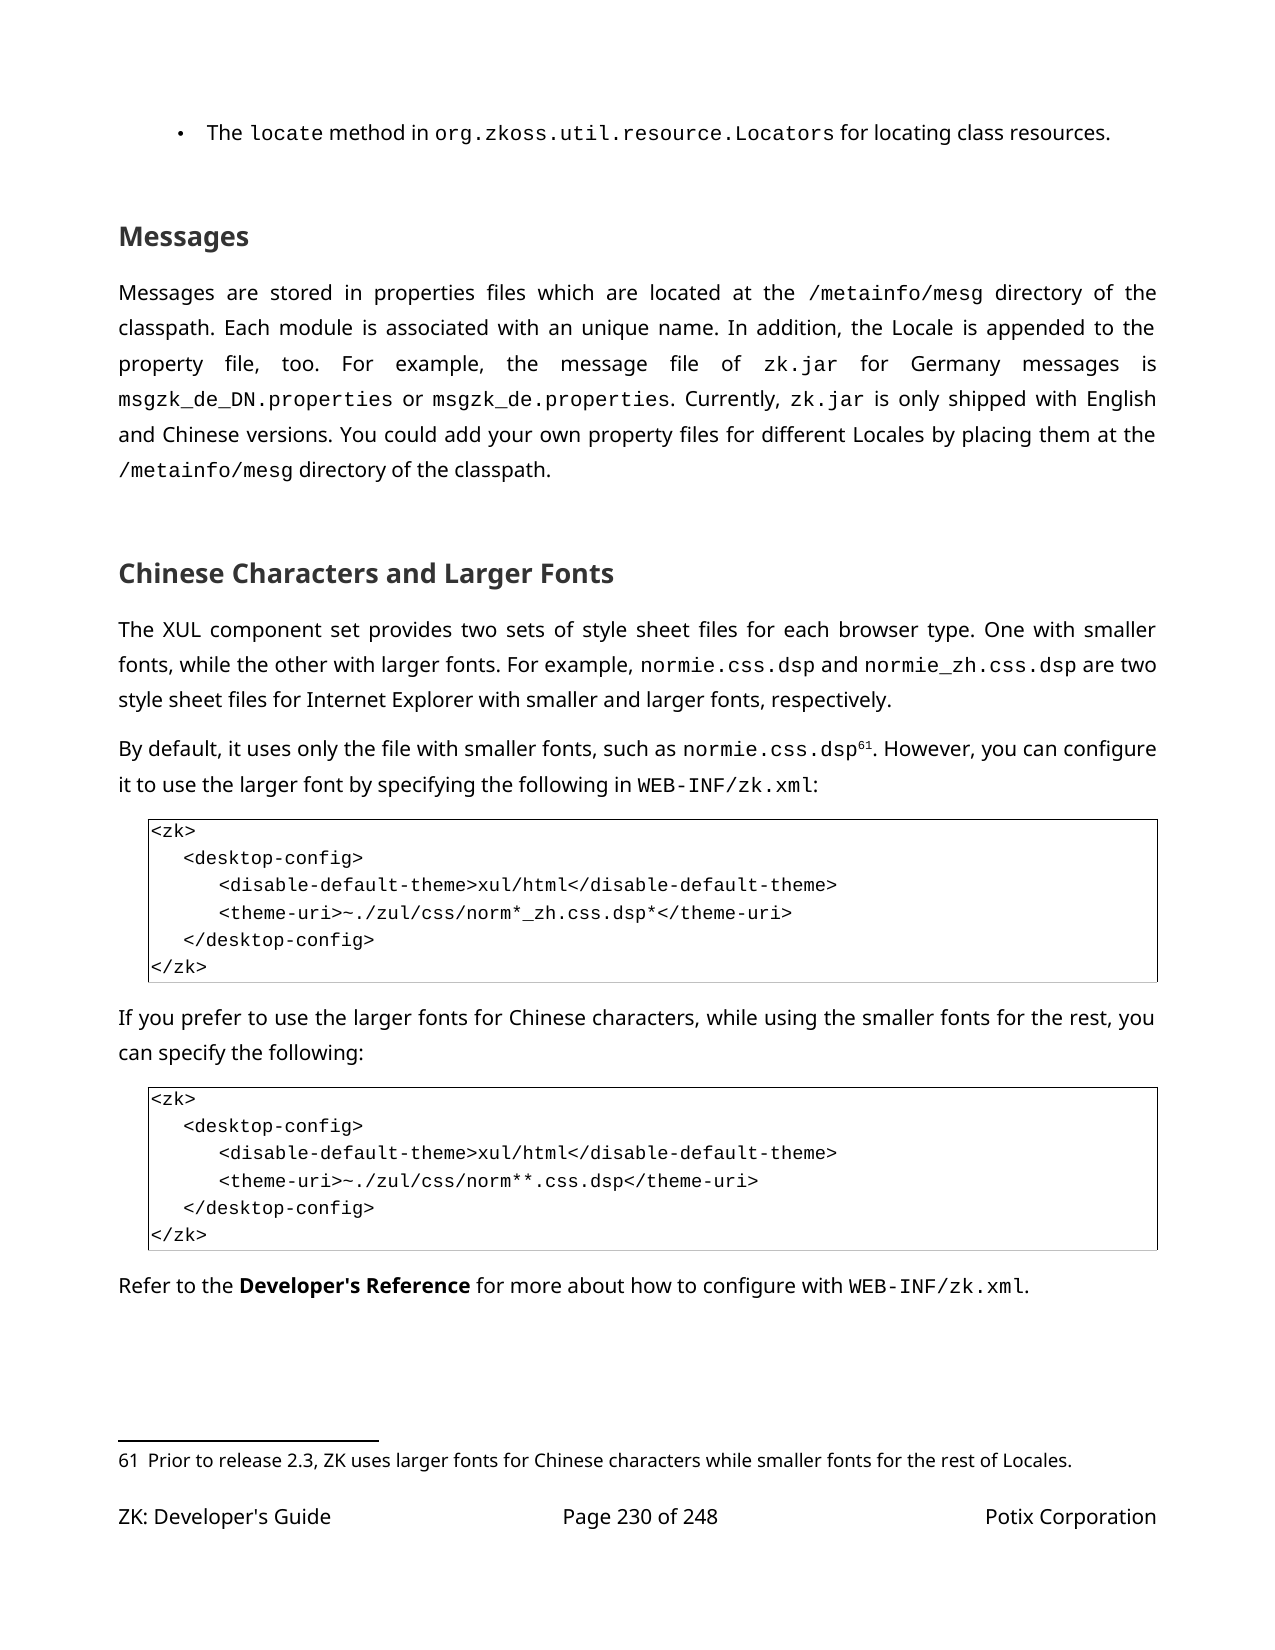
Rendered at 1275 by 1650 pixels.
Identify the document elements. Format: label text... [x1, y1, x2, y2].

text </desktop-config> [149, 928, 1157, 952]
text <zk> [149, 1088, 1157, 1111]
text The XUL component set provides two sets of style sheet files for each browser type. One with smaller fonts, while the other with larger fonts. For example, normie.css.dsp and normie_zh.css.dsp are two style sheet files for Internet Explorer with smaller and larger fonts, respectively. [118, 615, 1157, 714]
text Refer to the Developer's Reference for more about how to configure with WEB-INF/zk.xml. [118, 1271, 1157, 1299]
text </zk> [149, 955, 1157, 982]
text <zk> [149, 820, 1157, 843]
text <theme-uri>~./zul/css/norm*_zh.css.dsp*</theme-uri> [149, 901, 1157, 925]
text If you prefer to use the larger fonts for Chinese characters, while using the smaller fonts for the rest, you can specify the following: [118, 1003, 1157, 1066]
list The locate method in org.zkoss.util.resource.Locators for locating class resources. [177, 118, 1157, 147]
text Messages are stored in properties files which are located at the /metainfo/mesg directory of the classpath. Each module is associated with an unique name. In addition, the Locale is appended to the property file, too. For example, the message file of zk.jar for Germany messages is msgzk_de_DN.properties or msgzk_de.properties. Currently, zk.jar is only shipped with English and Chinese versions. You could add your own property files for different Locales by placing them at the /metainfo/mesg directory of the classpath. [118, 278, 1157, 483]
text <disable-default-theme>xul/html</disable-default-theme> [149, 873, 1157, 898]
subtitle Chinese Characters and Larger Fonts [118, 554, 1157, 591]
text <desktop-config> [149, 846, 1157, 870]
text Prior to release 2.3, ZK uses larger fonts for Chinese characters while smaller fonts for the rest of Locales. [118, 1447, 1157, 1473]
text <theme-uri>~./zul/css/norm**.css.dsp</theme-uri> [149, 1168, 1157, 1193]
text <disable-default-theme>xul/html</disable-default-theme> [149, 1141, 1157, 1166]
text </desktop-config> [149, 1196, 1157, 1220]
text </zk> [149, 1223, 1157, 1250]
subtitle Messages [118, 217, 1157, 254]
text By default, it uses only the file with smaller fonts, such as normie.css.dsp. However, you can configure it to use the larger font by specifying the following in WEB-INF/zk.xml: [118, 734, 1157, 798]
text <desktop-config> [149, 1114, 1157, 1138]
